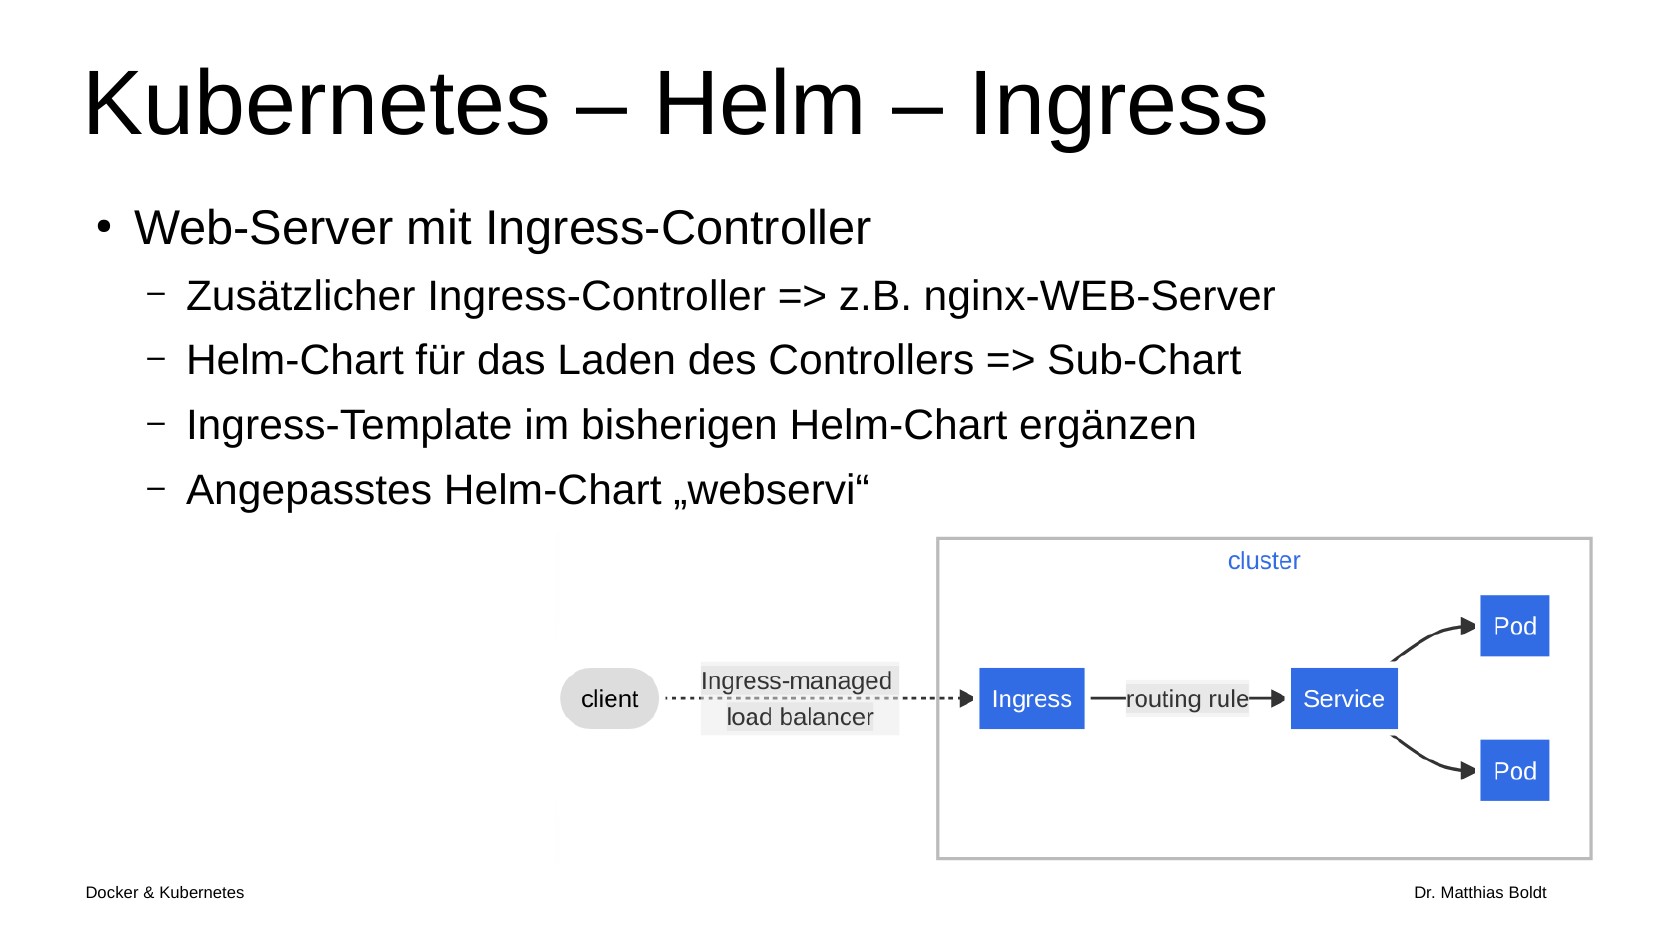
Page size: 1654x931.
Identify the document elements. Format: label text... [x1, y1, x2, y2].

text_box Docker & Kubernetes Dr. Matthias Boldt [70, 875, 1563, 910]
picture [555, 531, 1595, 863]
title Kubernetes – Helm – Ingress [82, 25, 1571, 181]
list Web-Server mit Ingress-Controller Zusätzlicher Ingress-Controller => z.B. nginx-WEB-Server Helm-Chart für das Laden des Controllers => Sub-Chart Ingress-Template im bisherigen Helm-Chart ergänzen Angepasstes Helm-Chart „webservi“ [82, 199, 1453, 520]
